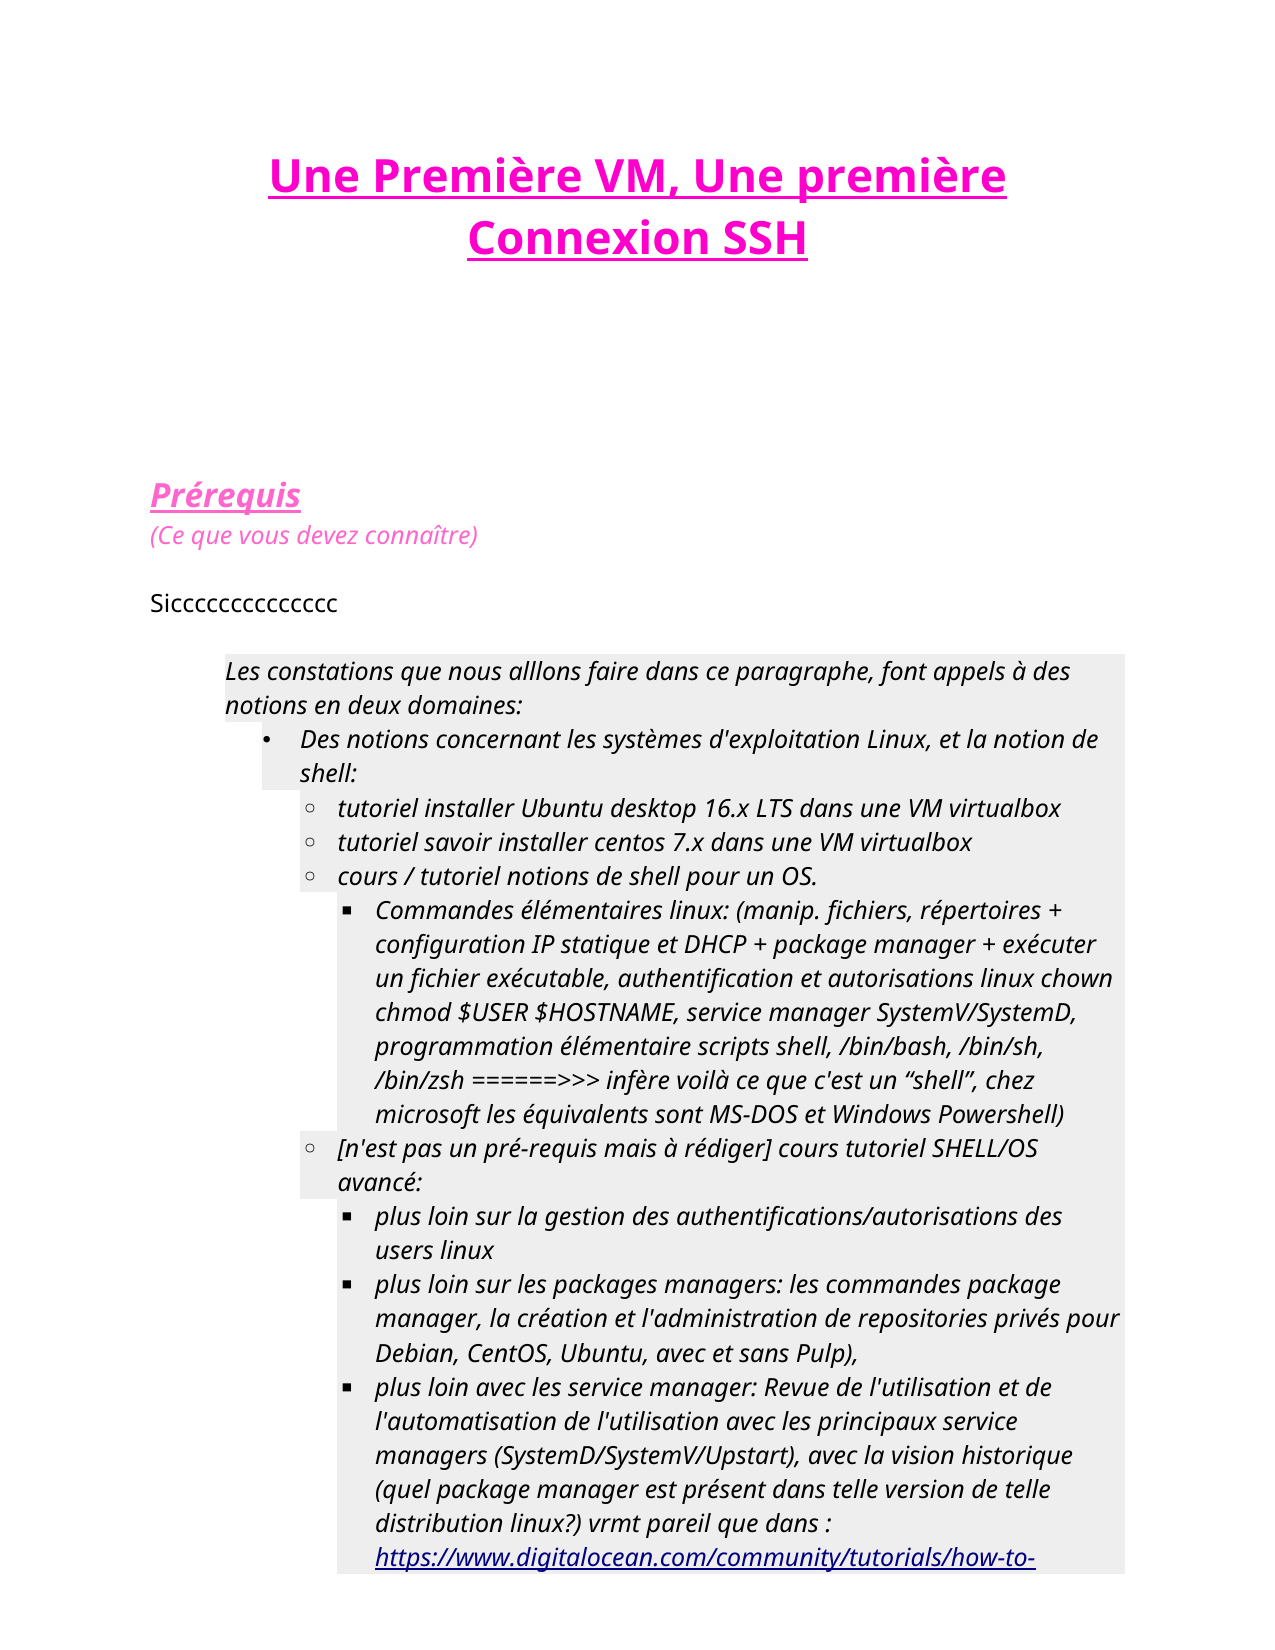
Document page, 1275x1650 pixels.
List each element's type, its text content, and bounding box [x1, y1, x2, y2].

list [n'est pas un pré-requis mais à rédiger] cours tutoriel SHELL/OS avancé: [300, 1131, 1125, 1199]
text Prérequis [150, 472, 1125, 518]
list Des notions concernant les systèmes d'exploitation Linux, et la notion de shell: [262, 722, 1125, 790]
list plus loin avec les service manager: Revue de l'utilisation et de l'automatisation de l'utilisation avec les principaux service managers (SystemD/SystemV/Upstart), avec la vision historique (quel package manager est présent dans telle version de telle distribution linux?) vrmt pareil que dans : https://www.digitalocean.com/community/tutorials/how-to- [337, 1369, 1125, 1574]
list plus loin sur les packages managers: les commandes package manager, la création et l'administration de repositories privés pour Debian, CentOS, Ubuntu, avec et sans Pulp), [337, 1267, 1125, 1369]
text Sicccccccccccccc [150, 586, 1125, 620]
list tutoriel savoir installer centos 7.x dans une VM virtualbox [300, 824, 1125, 858]
list Commandes élémentaires linux: (manip. fichiers, répertoires + configuration IP statique et DHCP + package manager + exécuter un fichier exécutable, authentification et autorisations linux chown chmod $USER $HOSTNAME, service manager SystemV/SystemD, programmation élémentaire scripts shell, /bin/bash, /bin/sh, /bin/zsh ======>>> infère voilà ce que c'est un “shell”, chez microsoft les équivalents sont MS-DOS et Windows Powershell) [337, 892, 1125, 1131]
text (Ce que vous devez connaître) [150, 518, 1125, 552]
text Une Première VM, Une première Connexion SSH [150, 143, 1125, 268]
list tutoriel installer Ubuntu desktop 16.x LTS dans une VM virtualbox [300, 790, 1125, 824]
list cours / tutoriel notions de shell pour un OS. [300, 858, 1125, 892]
text Les constations que nous alllons faire dans ce paragraphe, font appels à des notions en deux domaines: [225, 654, 1125, 722]
list plus loin sur la gestion des authentifications/autorisations des users linux [337, 1199, 1125, 1267]
